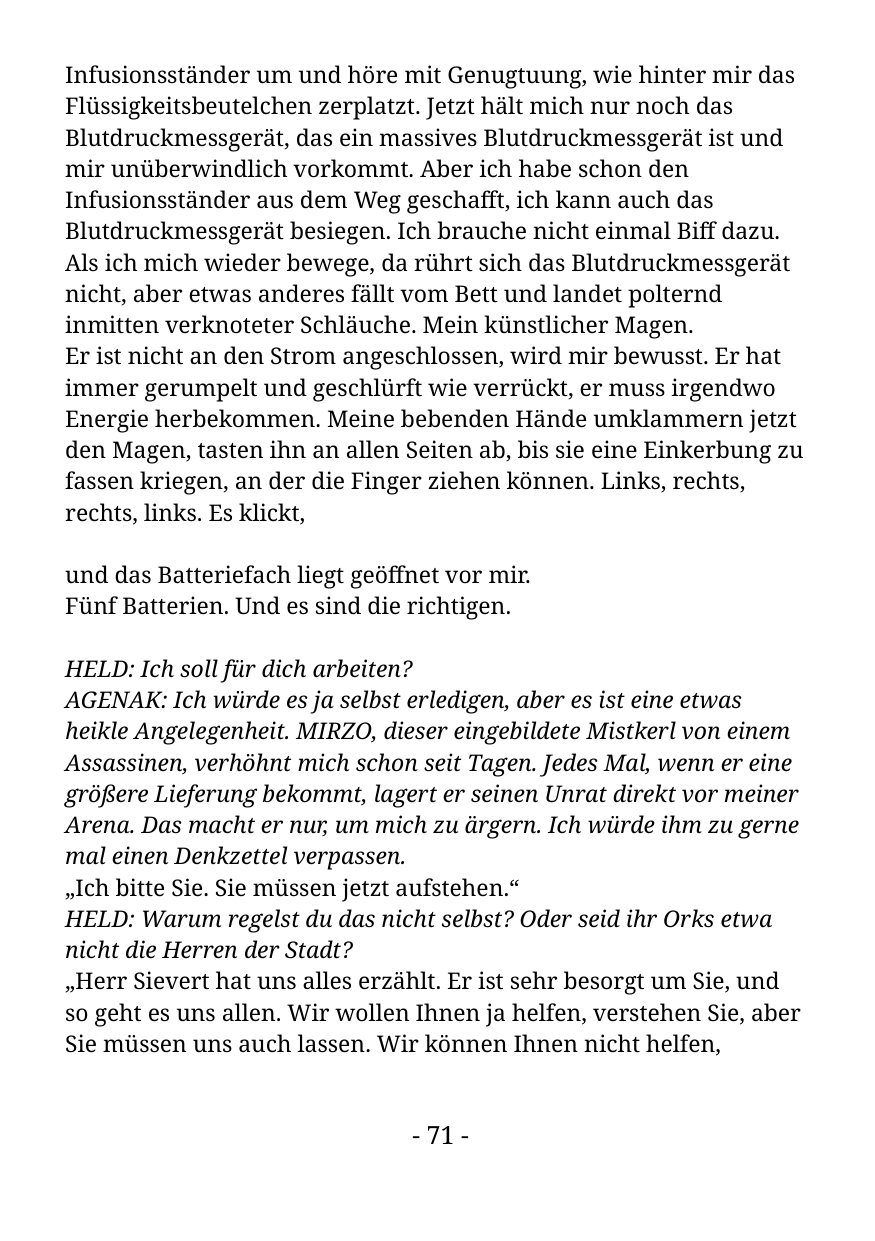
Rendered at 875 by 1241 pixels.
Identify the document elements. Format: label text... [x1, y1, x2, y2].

text HELD: Ich soll für dich arbeiten? AGENAK: Ich würde es ja selbst erledigen, aber es ist eine etwas heikle Angelegenheit. MIRZO, dieser eingebildete Mistkerl von einem Assassinen, verhöhnt mich schon seit Tagen. Jedes Mal, wenn er eine größere Lieferung bekommt, lagert er seinen Unrat direkt vor meiner Arena. Das macht er nur, um mich zu ärgern. Ich würde ihm zu gerne mal einen Denkzettel verpassen. „Ich bitte Sie. Sie müssen jetzt aufstehen.“ HELD: Warum regelst du das nicht selbst? Oder seid ihr Orks etwa nicht die Herren der Stadt? „Herr Sievert hat uns alles erzählt. Er ist sehr besorgt um Sie, und so geht es uns allen. Wir wollen Ihnen ja helfen, verstehen Sie, aber Sie müssen uns auch lassen. Wir können Ihnen nicht helfen, [65, 653, 809, 1059]
text Infusionsständer um und höre mit Genugtuung, wie hinter mir das Flüssigkeitsbeutelchen zerplatzt. Jetzt hält mich nur noch das Blutdruckmessgerät, das ein massives Blutdruckmessgerät ist und mir unüberwindlich vorkommt. Aber ich habe schon den Infusionsständer aus dem Weg geschafft, ich kann auch das Blutdruckmessgerät besiegen. Ich brauche nicht einmal Biff dazu. Als ich mich wieder bewege, da rührt sich das Blutdruckmessgerät nicht, aber etwas anderes fällt vom Bett und landet polternd inmitten verknoteter Schläuche. Mein künstlicher Magen. Er ist nicht an den Strom angeschlossen, wird mir bewusst. Er hat immer gerumpelt und geschlürft wie verrückt, er muss irgendwo Energie herbekommen. Meine bebenden Hände umklammern jetzt den Magen, tasten ihn an allen Seiten ab, bis sie eine Einkerbung zu fassen kriegen, an der die Finger ziehen können. Links, rechts, rechts, links. Es klickt, [65, 59, 809, 528]
text und das Batteriefach liegt geöffnet vor mir. Fünf Batterien. Und es sind die richtigen. [65, 559, 809, 653]
